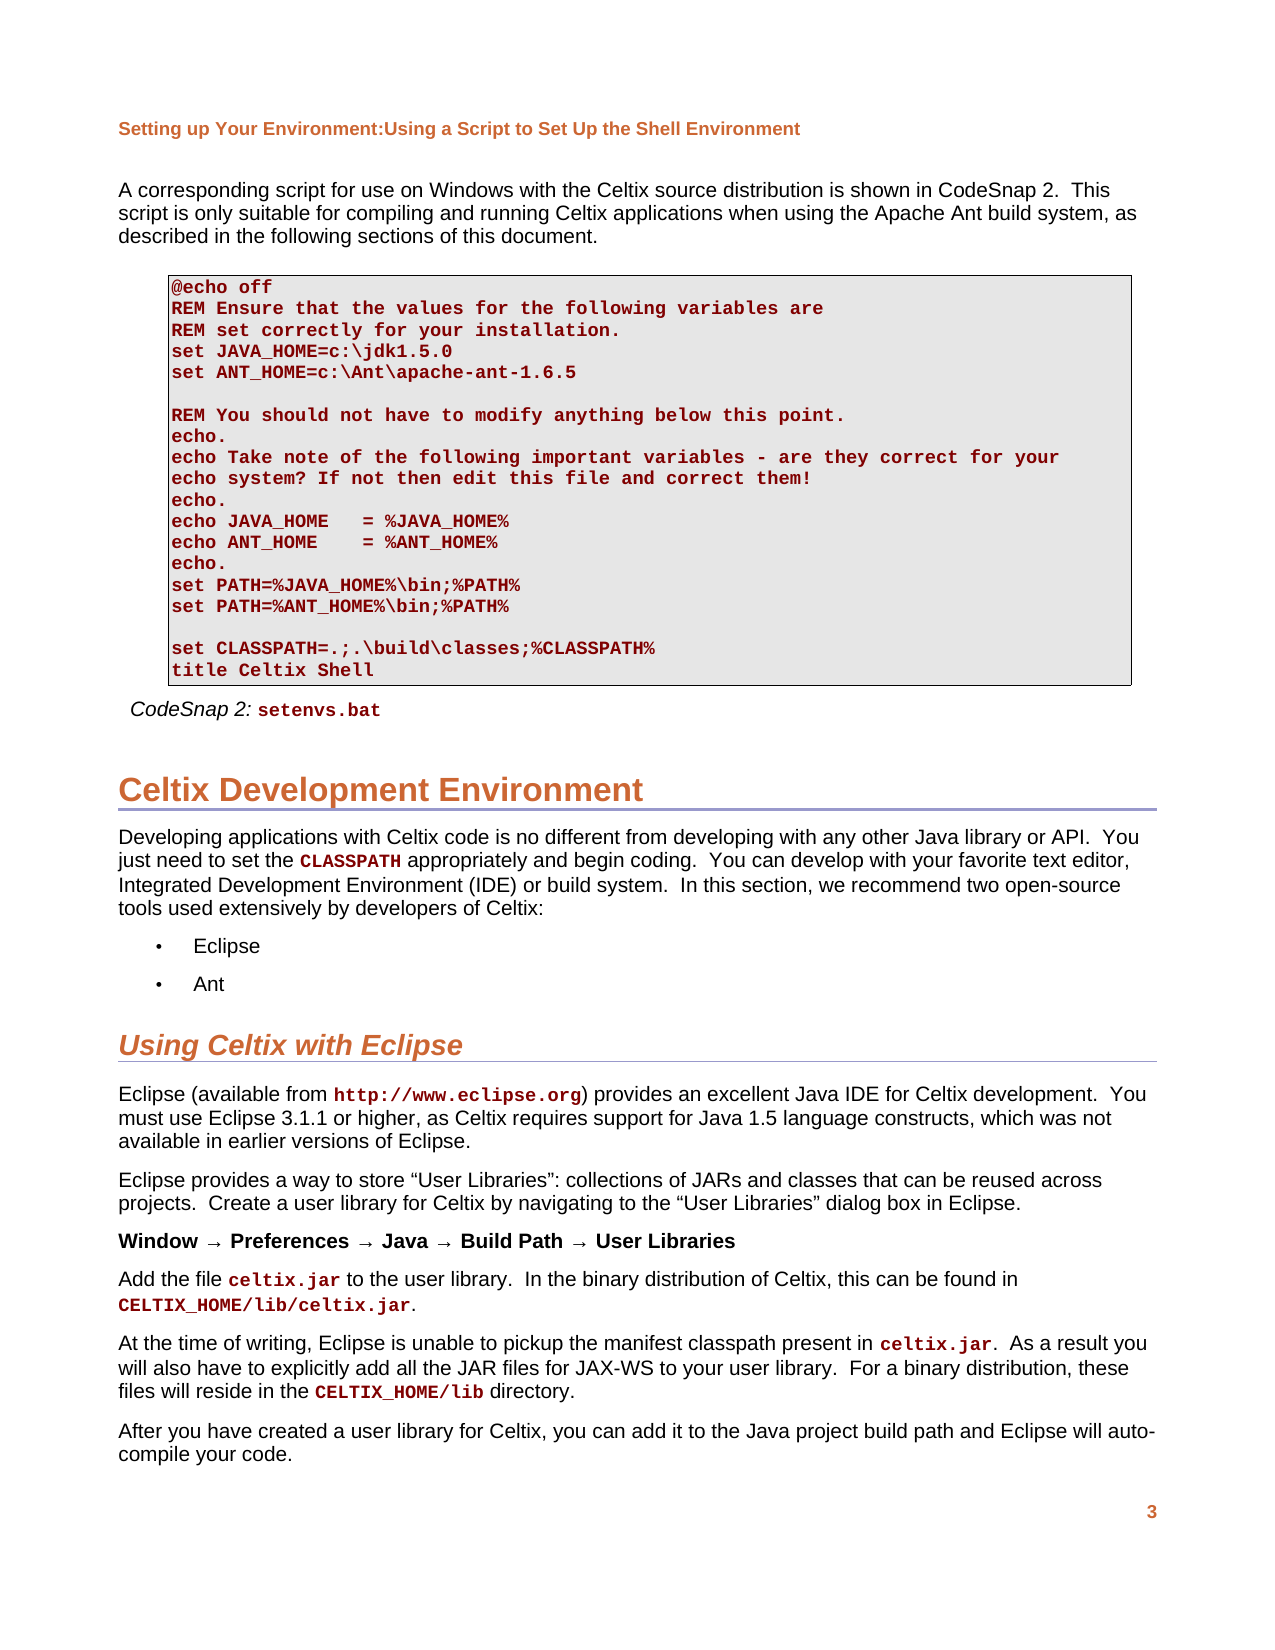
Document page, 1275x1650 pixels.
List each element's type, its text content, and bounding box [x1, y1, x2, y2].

text echo Take note of the following important variables - are they correct for your [169, 445, 1131, 466]
text REM You should not have to modify anything below this point. [169, 402, 1131, 423]
text Eclipse (available from http://www.eclipse.org) provides an excellent Java IDE for Celtix development. You must use Eclipse 3.1.1 or higher, as Celtix requires support for Java 1.5 language constructs, which was not available in earlier versions of Eclipse. [118, 1082, 1157, 1153]
text echo system? If not then edit this file and correct them! [169, 466, 1131, 487]
list Eclipse [156, 935, 1157, 958]
text set CLASSPATH=.;.\build\classes;%CLASSPATH% [169, 636, 1131, 657]
text set JAVA_HOME=c:\jdk1.5.0 [169, 338, 1131, 360]
text CodeSnap 2: setenvs.bat [130, 697, 1169, 722]
text At the time of writing, Eclipse is unable to pickup the manifest classpath present in celtix.jar. As a result you will also have to explicitly add all the JAR files for JAX-WS to your user library. For a binary distribution, these files will reside in the CELTIX_HOME/lib directory. [118, 1332, 1157, 1404]
text A corresponding script for use on Windows with the Celtix source distribution is shown in CodeSnap 2. This script is only suitable for compiling and running Celtix applications when using the Apache Ant build system, as described in the following sections of this document. [118, 178, 1157, 248]
text echo JAVA_HOME = %JAVA_HOME% [169, 508, 1131, 530]
text REM Ensure that the values for the following variables are [169, 296, 1131, 317]
text Eclipse provides a way to store “User Libraries”: collections of JARs and classes that can be reused across projects. Create a user library for Celtix by navigating to the “User Libraries” dialog box in Eclipse. [118, 1168, 1157, 1215]
text echo. [169, 551, 1131, 572]
text echo ANT_HOME = %ANT_HOME% [169, 530, 1131, 551]
text REM set correctly for your installation. [169, 317, 1131, 338]
text Add the file celtix.jar to the user library. In the binary distribution of Celtix, this can be found in CELTIX_HOME/lib/celtix.jar. [118, 1268, 1157, 1317]
text set PATH=%ANT_HOME%\bin;%PATH% [169, 593, 1131, 615]
text After you have created a user library for Celtix, you can add it to the Java project build path and Eclipse will auto-compile your code. [118, 1419, 1157, 1466]
list Ant [156, 973, 1157, 996]
text title Celtix Shell [169, 657, 1131, 685]
text echo. [169, 487, 1131, 508]
text Window → Preferences → Java → Build Path → User Libraries [118, 1230, 1157, 1253]
text echo. [169, 423, 1131, 445]
subtitle Celtix Development Environment [118, 771, 1157, 808]
text Developing applications with Celtix code is no different from developing with any other Java library or API. You just need to set the CLASSPATH appropriately and begin coding. You can develop with your favorite text editor, Integrated Development Environment (IDE) or build system. In this section, we recommend two open-source tools used extensively by developers of Celtix: [118, 826, 1157, 920]
text @echo off [169, 276, 1131, 296]
text set ANT_HOME=c:\Ant\apache-ant-1.6.5 [169, 360, 1131, 381]
text set PATH=%JAVA_HOME%\bin;%PATH% [169, 572, 1131, 593]
subtitle Using Celtix with Eclipse [118, 1029, 1157, 1061]
